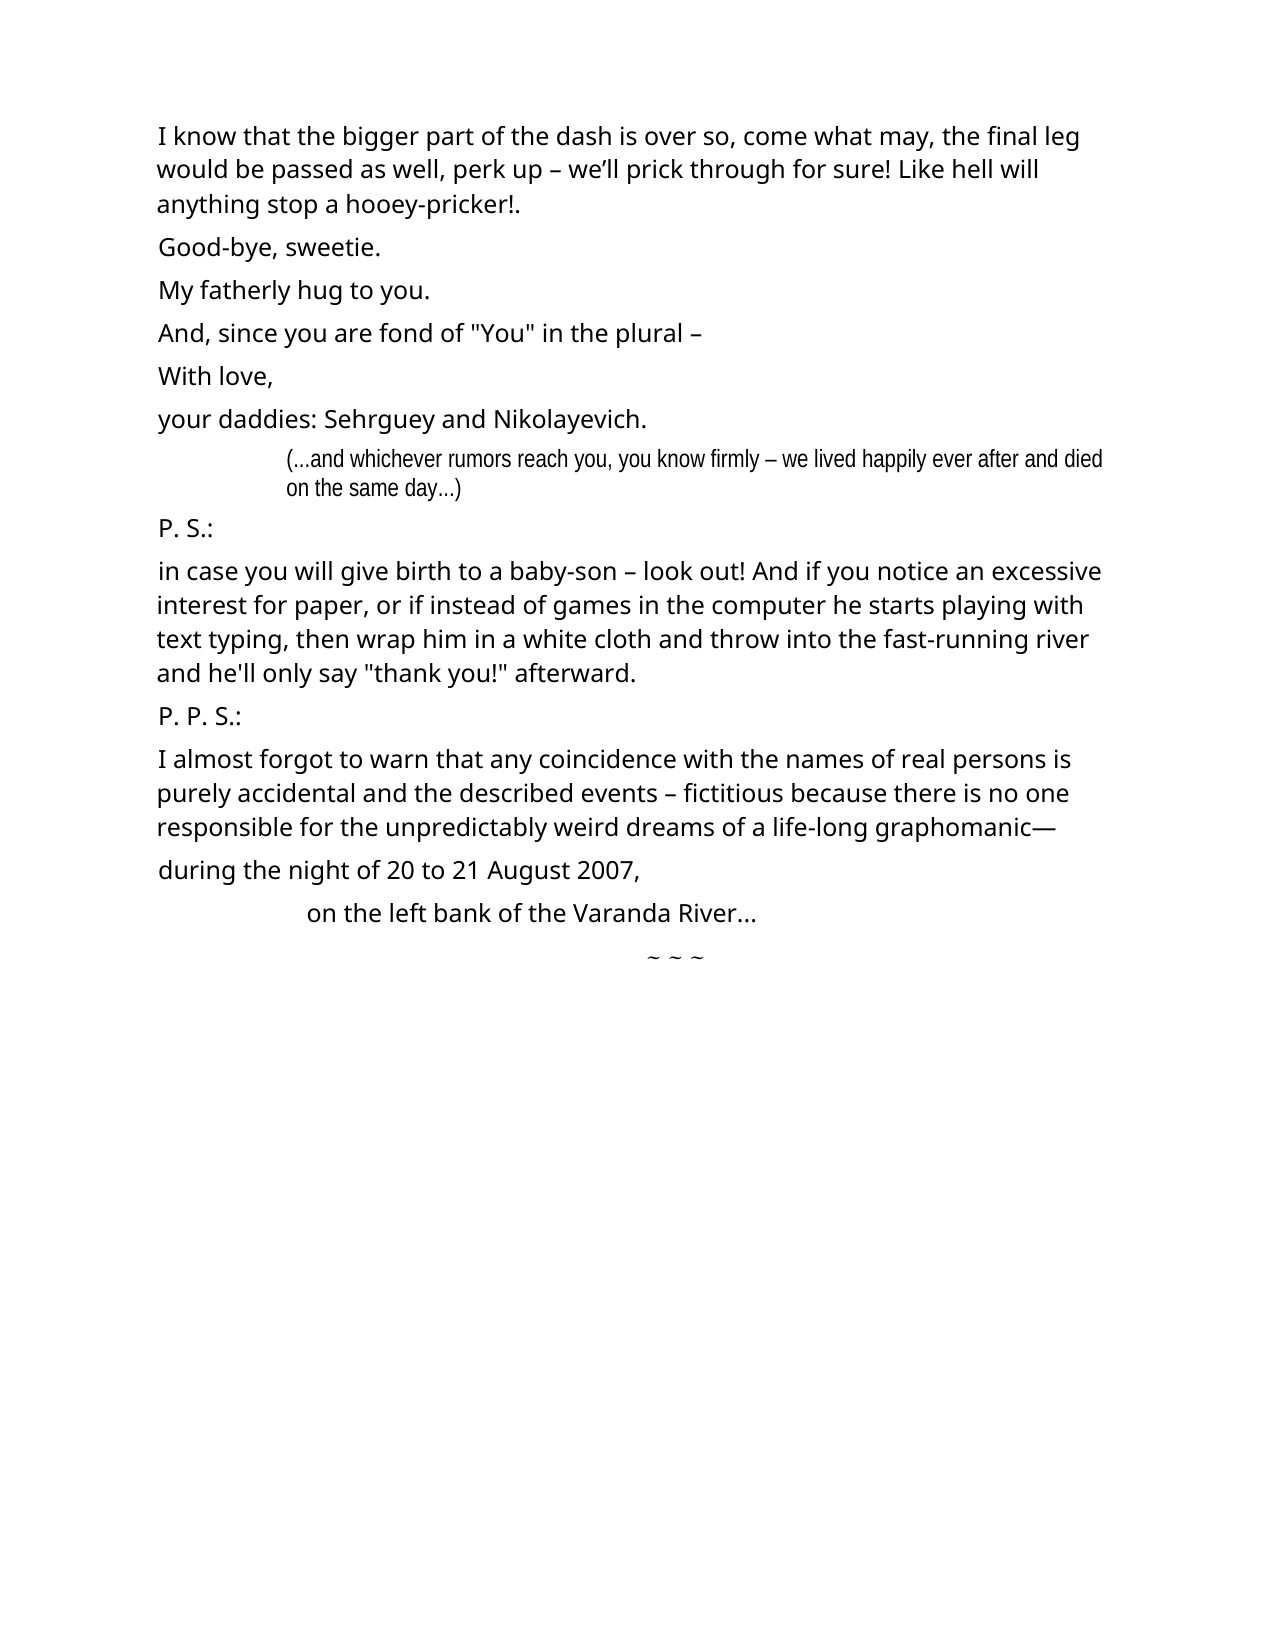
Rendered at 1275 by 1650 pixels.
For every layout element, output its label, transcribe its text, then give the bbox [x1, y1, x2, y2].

text I know that the bigger part of the dash is over so, come what may, the final leg would be passed as well, perk up – we’ll prick through for sure! Like hell will anything stop a hooey-pricker!. [156, 118, 1118, 220]
text My fatherly hug to you. [156, 272, 1118, 306]
text P. S.: [156, 511, 1118, 545]
text Good-bye, sweetie. [156, 229, 1118, 263]
text on the left bank of the Varanda River... [231, 896, 1118, 930]
text during the night of 20 to 21 August 2007, [156, 853, 1118, 887]
subtitle ~ ~ ~ [156, 943, 1118, 971]
text your daddies: Sehrguey and Nikolayevich. [156, 401, 1118, 435]
text With love, [156, 358, 1118, 392]
text I almost forgot to warn that any coincidence with the names of real persons is purely accidental and the described events – fictitious because there is no one responsible for the unpredictably weird dreams of a life-long graphomanic— [156, 742, 1118, 844]
text P. P. S.: [156, 699, 1118, 733]
list (...and whichever rumors reach you, you know firmly – we lived happily ever after and died on the same day...) [286, 444, 1118, 502]
text in case you will give birth to a baby-son – look out! And if you notice an excessive interest for paper, or if instead of games in the computer he starts playing with text typing, then wrap him in a white cloth and throw into the fast-running river and he'll only say "thank you!" afterward. [156, 554, 1118, 690]
text And, since you are fond of "You" in the plural – [156, 315, 1118, 349]
